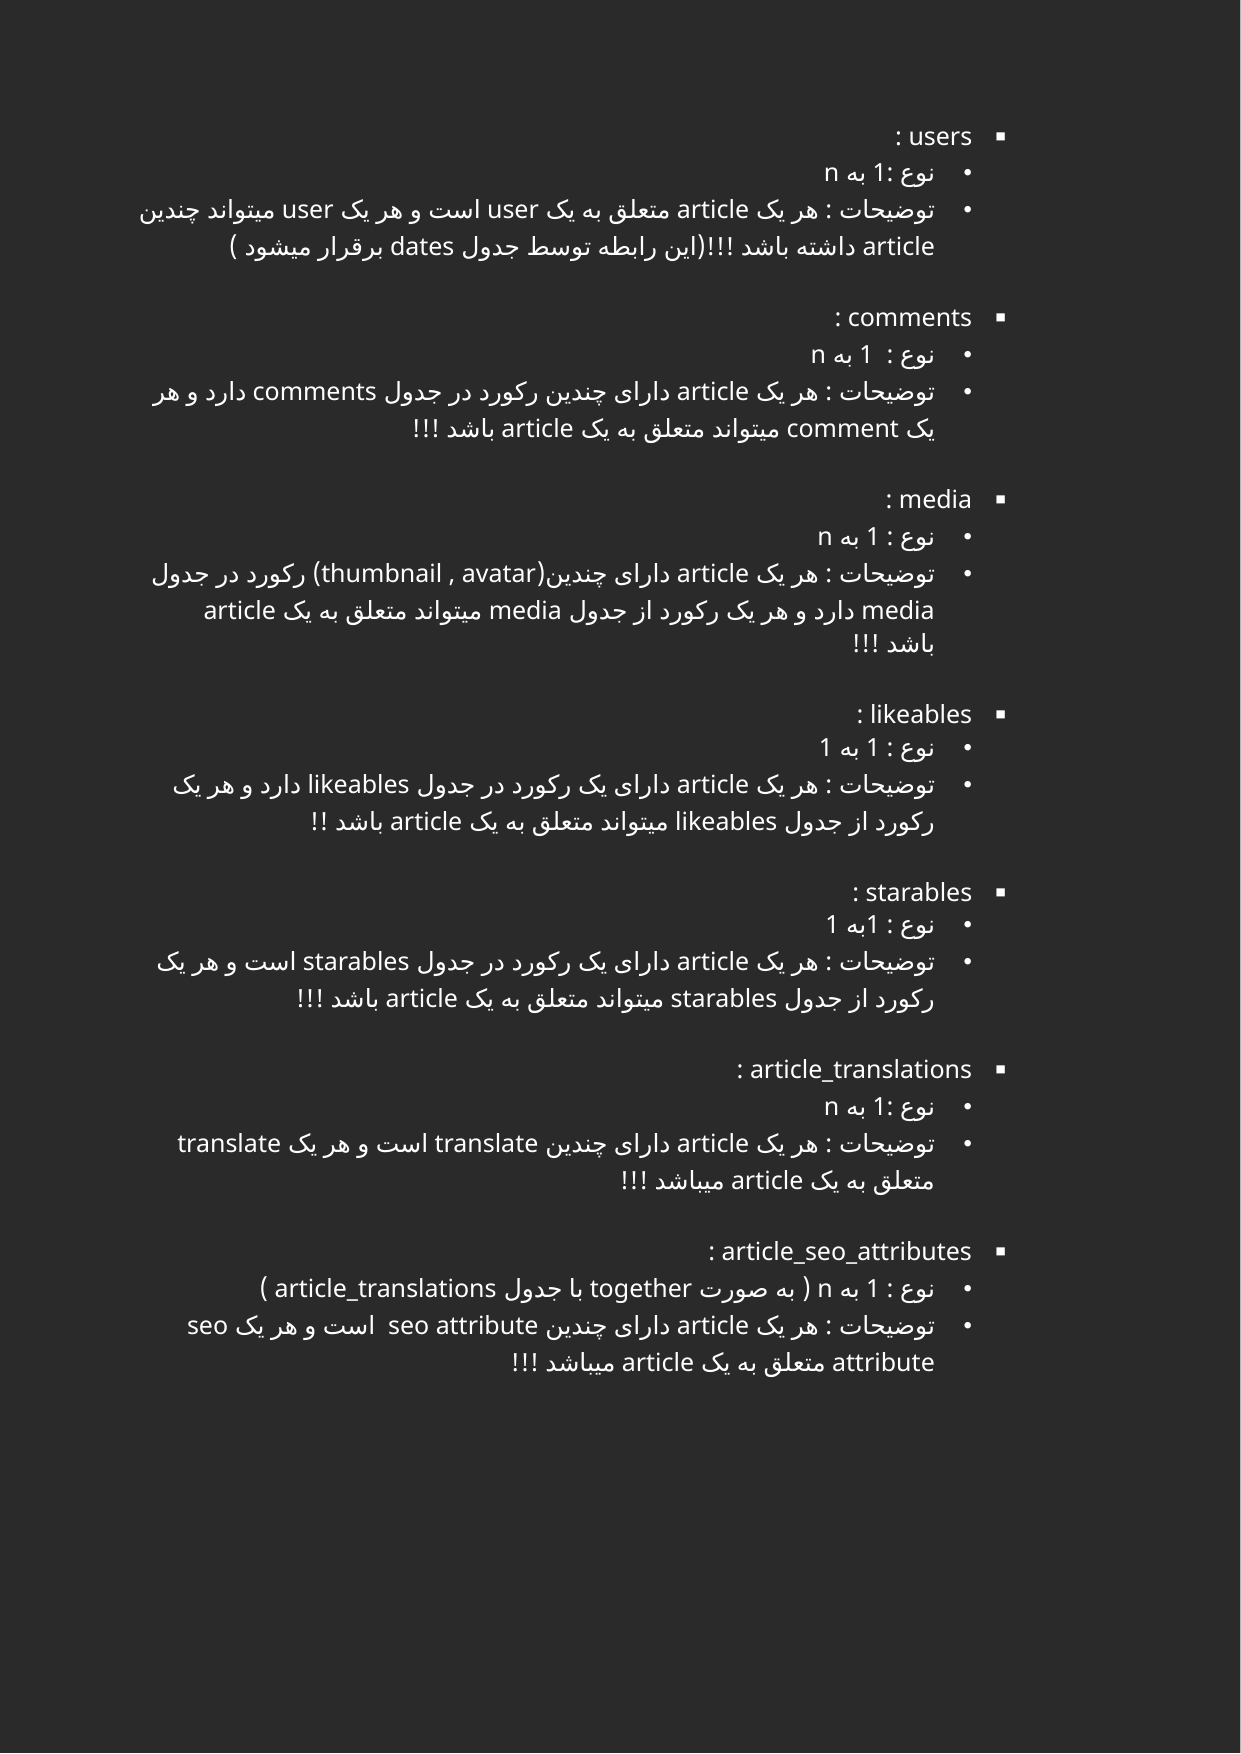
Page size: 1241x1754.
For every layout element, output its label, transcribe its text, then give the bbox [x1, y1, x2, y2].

list توضیحات :‌ هر یک article دارای چندین translate است و هر یک translate متعلق به یک article میباشد !!!‌ [118, 1126, 972, 1200]
list نوع :‌ 1 به n ( به صورت together با جدول article_translations ) [118, 1271, 972, 1308]
list likeables : [118, 697, 1010, 734]
list users : [118, 118, 1010, 155]
list نوع :‌1 به n [118, 155, 972, 192]
list starables : [118, 874, 1010, 911]
list article_seo_attributes : [118, 1234, 1010, 1271]
list نوع :‌1 به n [118, 1089, 972, 1126]
list نوع : 1 به n [118, 337, 972, 374]
list توضیحات :‌ هر یک article دارای یک رکورد در جدول starables است و هر یک رکورد از جدول starables میتواند متعلق به یک article باشد !!! [118, 944, 972, 1018]
list media : [118, 482, 1010, 519]
list نوع : 1به 1 [118, 911, 972, 944]
list توضیحات : هر یک article دارای چندین(thumbnail , avatar) رکورد در جدول media دارد و هر یک رکورد از جدول media میتواند متعلق به یک article باشد !!! [118, 556, 972, 663]
list نوع : 1 به 1 [118, 734, 972, 766]
list توضیحات :‌ هر یک article دارای یک رکورد در جدول likeables دارد و هر یک رکورد از جدول likeables میتواند متعلق به یک article باشد !! [118, 766, 972, 840]
list توضیحات :‌ هر یک article دارای چندین رکورد در جدول comments دارد و هر یک comment میتواند متعلق به یک article باشد !!! [118, 374, 972, 448]
list توضیحات :‌ هر یک article دارای چندین seo attribute است و هر یک seo attribute متعلق به یک article میباشد !!! [118, 1308, 972, 1382]
list توضیحات : هر یک article متعلق به یک user است و هر یک user میتواند چندین article داشته باشد !!!(این رابطه توسط جدول dates برقرار میشود ) [118, 192, 972, 266]
list article_translations : [118, 1052, 1010, 1089]
list comments : [118, 300, 1010, 337]
list نوع : 1 به n [118, 519, 972, 556]
